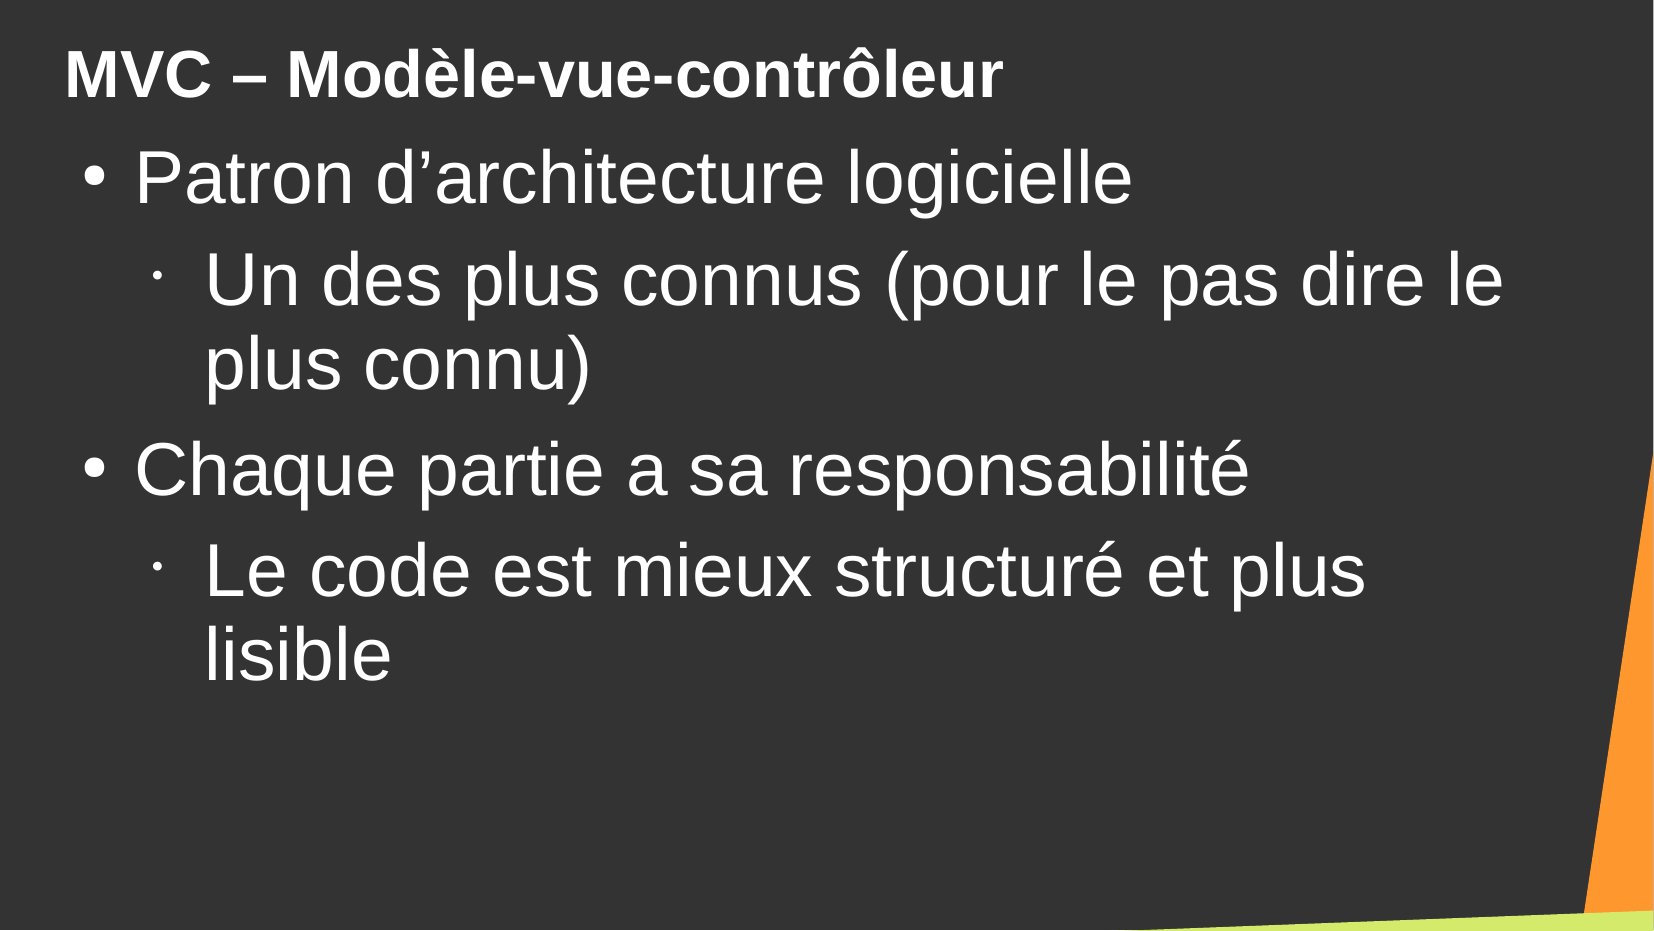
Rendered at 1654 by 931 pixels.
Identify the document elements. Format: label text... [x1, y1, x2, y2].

title MVC – Modèle-vue-contrôleur [64, 37, 1388, 115]
text_box [1118, 447, 1654, 931]
list Patron d’architecture logicielle Un des plus connus (pour le pas dire le plus connu) Chaque partie a sa responsabilité Le code est mieux structuré et plus lisible [63, 135, 1542, 851]
